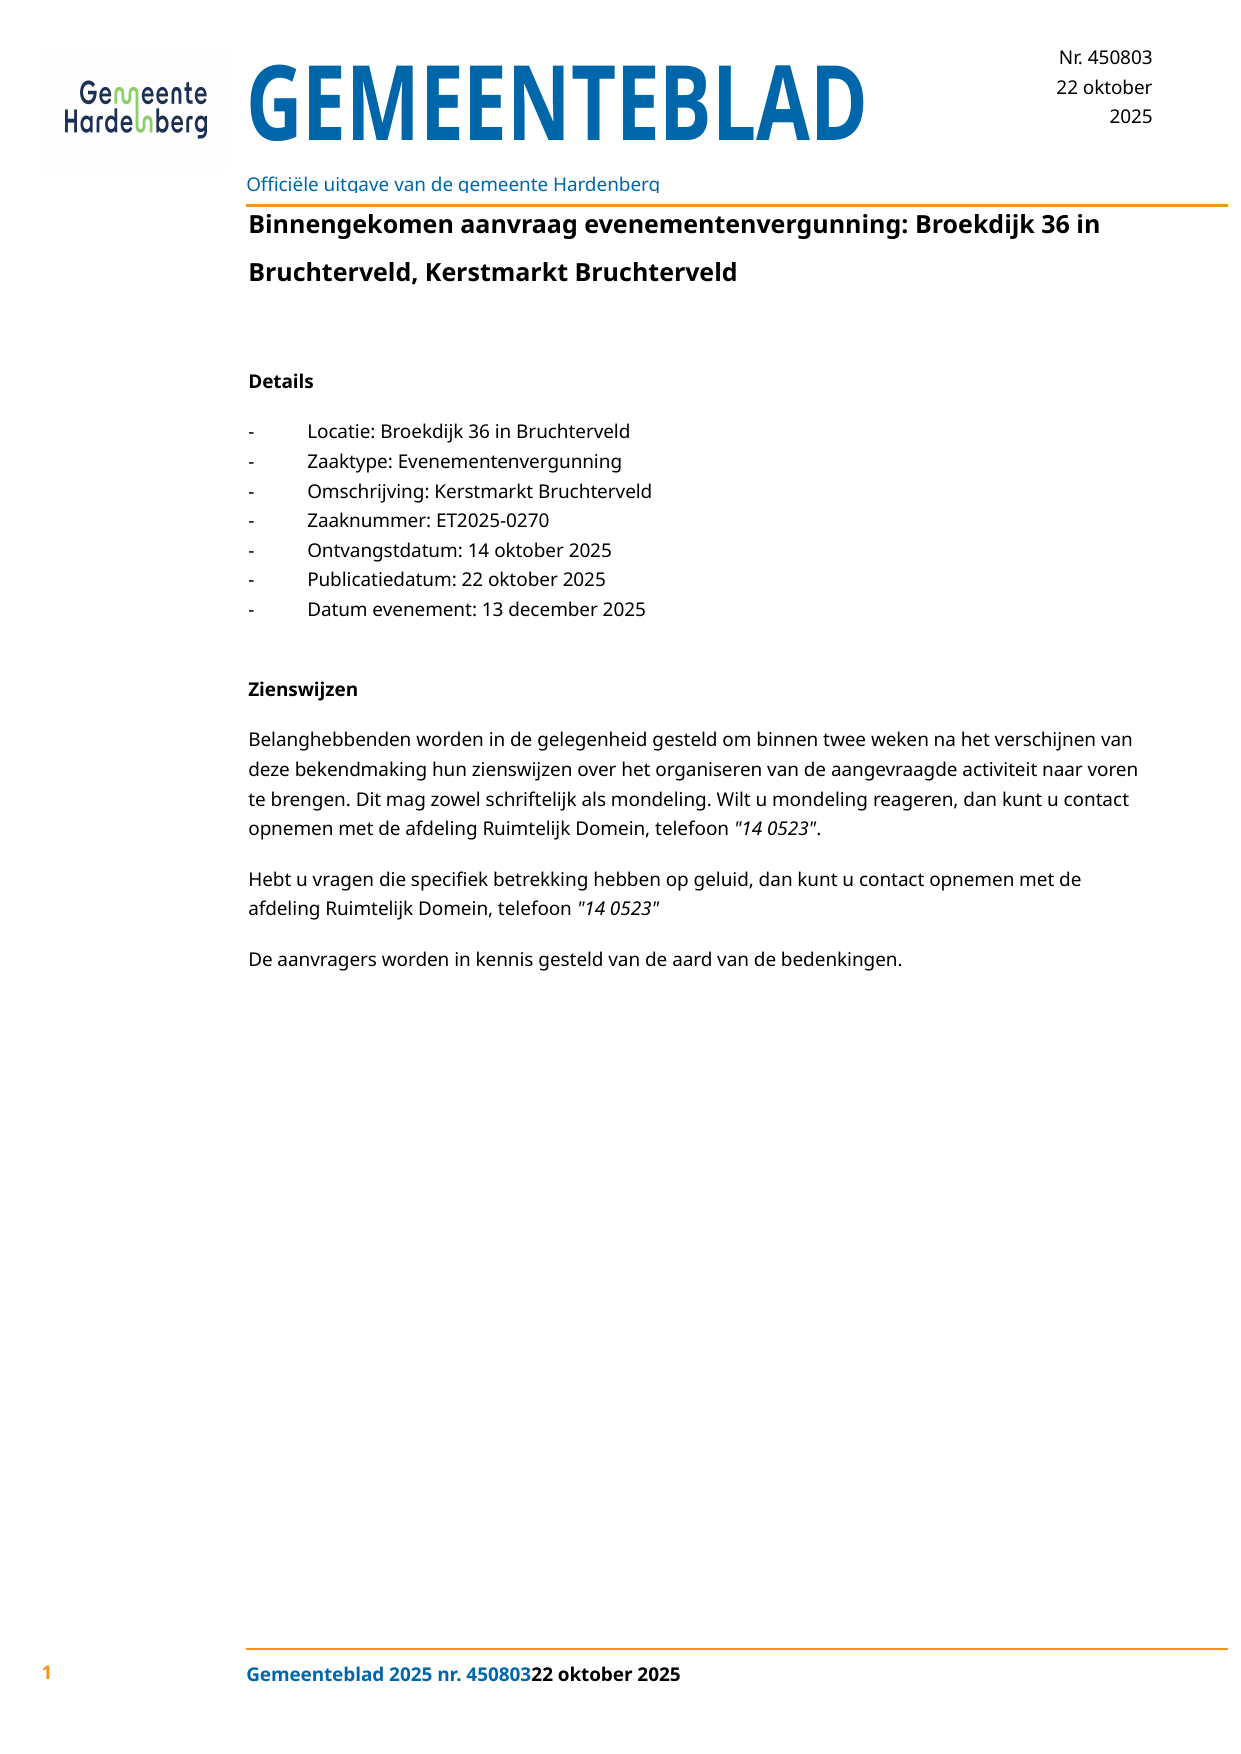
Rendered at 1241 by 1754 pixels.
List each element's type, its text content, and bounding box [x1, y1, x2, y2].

list Publicatiedatum: 22 oktober 2025 [248, 567, 1152, 592]
text Belanghebbenden worden in de gelegenheid gesteld om binnen twee weken na het verschijnen van deze bekendmaking hun zienswijzen over het organiseren van de aangevraagde activiteit naar voren te brengen. Dit mag zowel schriftelijk als mondeling. Wilt u mondeling reageren, dan kunt u contact opnemen met de afdeling Ruimtelijk Domein, telefoon "14 0523". [248, 727, 1152, 841]
text Hebt u vragen die specifiek betrekking hebben op geluid, dan kunt u contact opnemen met de afdeling Ruimtelijk Domein, telefoon "14 0523" [248, 866, 1152, 921]
list Zaaknummer: ET2025-0270 [248, 507, 1152, 533]
list Omschrijving: Kerstmarkt Bruchterveld [248, 478, 1152, 504]
text Zienswijzen [248, 676, 1152, 702]
text Binnengekomen aanvraag evenementenvergunning: Broekdijk 36 in Bruchterveld, Kerstmarkt Bruchterveld [248, 207, 1152, 288]
list Locatie: Broekdijk 36 in Bruchterveld [248, 419, 1152, 444]
text De aanvragers worden in kennis gesteld van de aard van de bedenkingen. [248, 946, 1152, 972]
list Datum evenement: 13 december 2025 [248, 596, 1152, 622]
picture [41, 47, 231, 172]
text Details [248, 368, 1152, 394]
list Ontvangstdatum: 14 oktober 2025 [248, 537, 1152, 563]
list Zaaktype: Evenementenvergunning [248, 448, 1152, 474]
